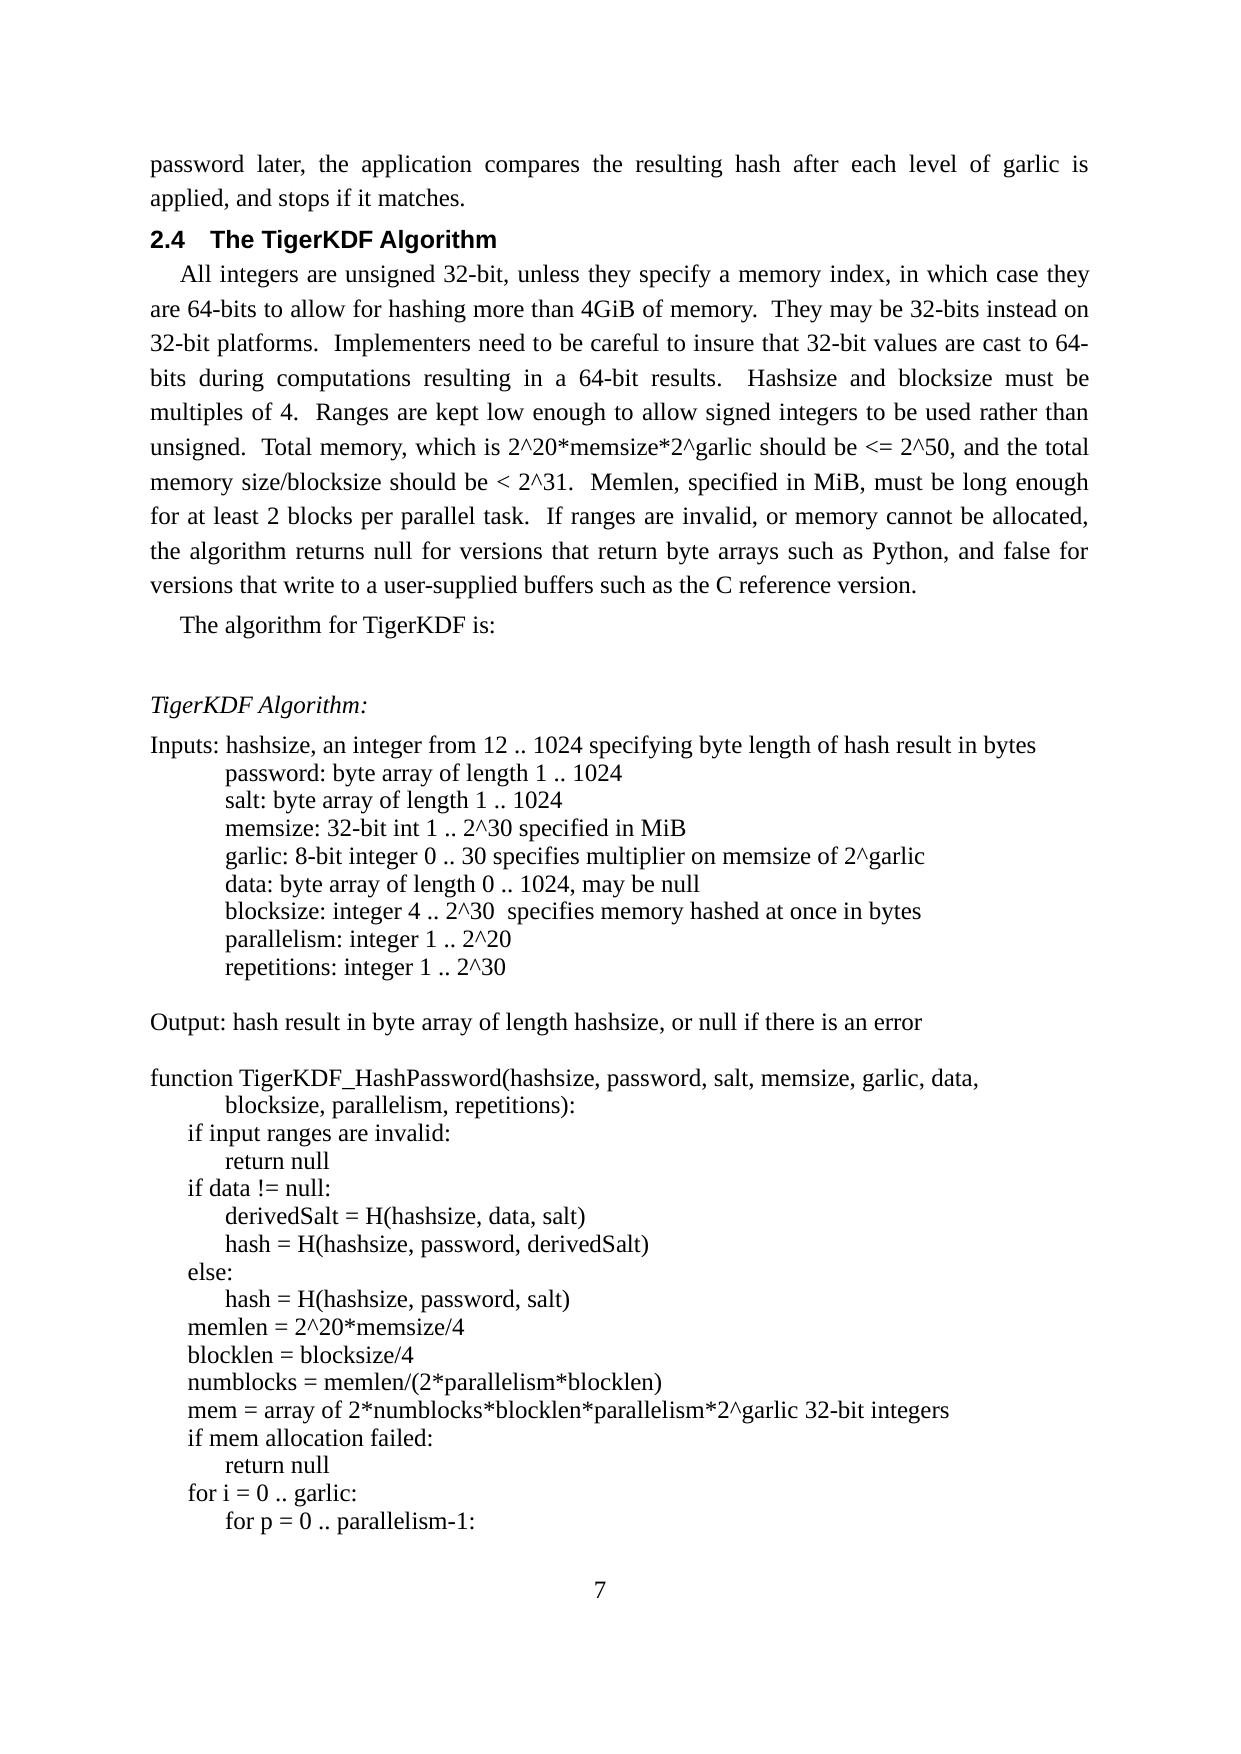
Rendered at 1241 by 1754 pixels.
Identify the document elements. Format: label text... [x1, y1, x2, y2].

text blocksize, parallelism, repetitions): [150, 1091, 1125, 1119]
text blocklen = blocksize/4 [150, 1341, 1125, 1368]
text memlen = 2^20*memsize/4 [150, 1313, 1125, 1341]
text Inputs: hashsize, an integer from 12 .. 1024 specifying byte length of hash result in bytes [150, 731, 1091, 759]
text if input ranges are invalid: [150, 1119, 1125, 1147]
text blocksize: integer 4 .. 2^30 specifies memory hashed at once in bytes [150, 897, 1091, 925]
text parallelism: integer 1 .. 2^20 [150, 925, 1091, 953]
text else: [150, 1258, 1125, 1285]
text password later, the application compares the resulting hash after each level of garlic is applied, and stops if it matches. [150, 150, 1091, 212]
text numblocks = memlen/(2*parallelism*blocklen) [150, 1368, 1125, 1396]
text Output: hash result in byte array of length hashsize, or null if there is an error [150, 1008, 1091, 1036]
text hash = H(hashsize, password, salt) [150, 1285, 1125, 1313]
text data: byte array of length 0 .. 1024, may be null [150, 870, 1091, 897]
text for p = 0 .. parallelism-1: [150, 1507, 1125, 1535]
text The algorithm for TigerKDF is: [150, 611, 1091, 639]
text return null [150, 1452, 1125, 1479]
text TigerKDF Algorithm: [150, 691, 1091, 719]
text memsize: 32-bit int 1 .. 2^30 specified in MiB [150, 814, 1091, 842]
text function TigerKDF_HashPassword(hashsize, password, salt, memsize, garlic, data, [150, 1064, 1091, 1091]
text if data != null: [150, 1174, 1125, 1202]
text password: byte array of length 1 .. 1024 [150, 759, 1091, 787]
text salt: byte array of length 1 .. 1024 [150, 787, 1091, 814]
text return null [150, 1147, 1125, 1174]
text All integers are unsigned 32-bit, unless they specify a memory index, in which case they are 64-bits to allow for hashing more than 4GiB of memory. They may be 32-bits instead on 32-bit platforms. Implementers need to be careful to insure that 32-bit values are cast to 64-bits during computations resulting in a 64-bit results. Hashsize and blocksize must be multiples of 4. Ranges are kept low enough to allow signed integers to be used rather than unsigned. Total memory, which is 2^20*memsize*2^garlic should be <= 2^50, and the total memory size/blocksize should be < 2^31. Memlen, specified in MiB, must be long enough for at least 2 blocks per parallel task. If ranges are invalid, or memory cannot be allocated, the algorithm returns null for versions that return byte arrays such as Python, and false for versions that write to a user-supplied buffers such as the C reference version. [150, 260, 1091, 599]
text repetitions: integer 1 .. 2^30 [150, 953, 1091, 981]
text garlic: 8-bit integer 0 .. 30 specifies multiplier on memsize of 2^garlic [150, 842, 1091, 870]
subtitle The TigerKDF Algorithm [150, 225, 1091, 253]
text derivedSalt = H(hashsize, data, salt) [150, 1202, 1125, 1230]
text hash = H(hashsize, password, derivedSalt) [150, 1230, 1125, 1258]
text if mem allocation failed: [150, 1424, 1125, 1452]
text mem = array of 2*numblocks*blocklen*parallelism*2^garlic 32-bit integers [150, 1396, 1125, 1424]
text for i = 0 .. garlic: [150, 1479, 1125, 1507]
